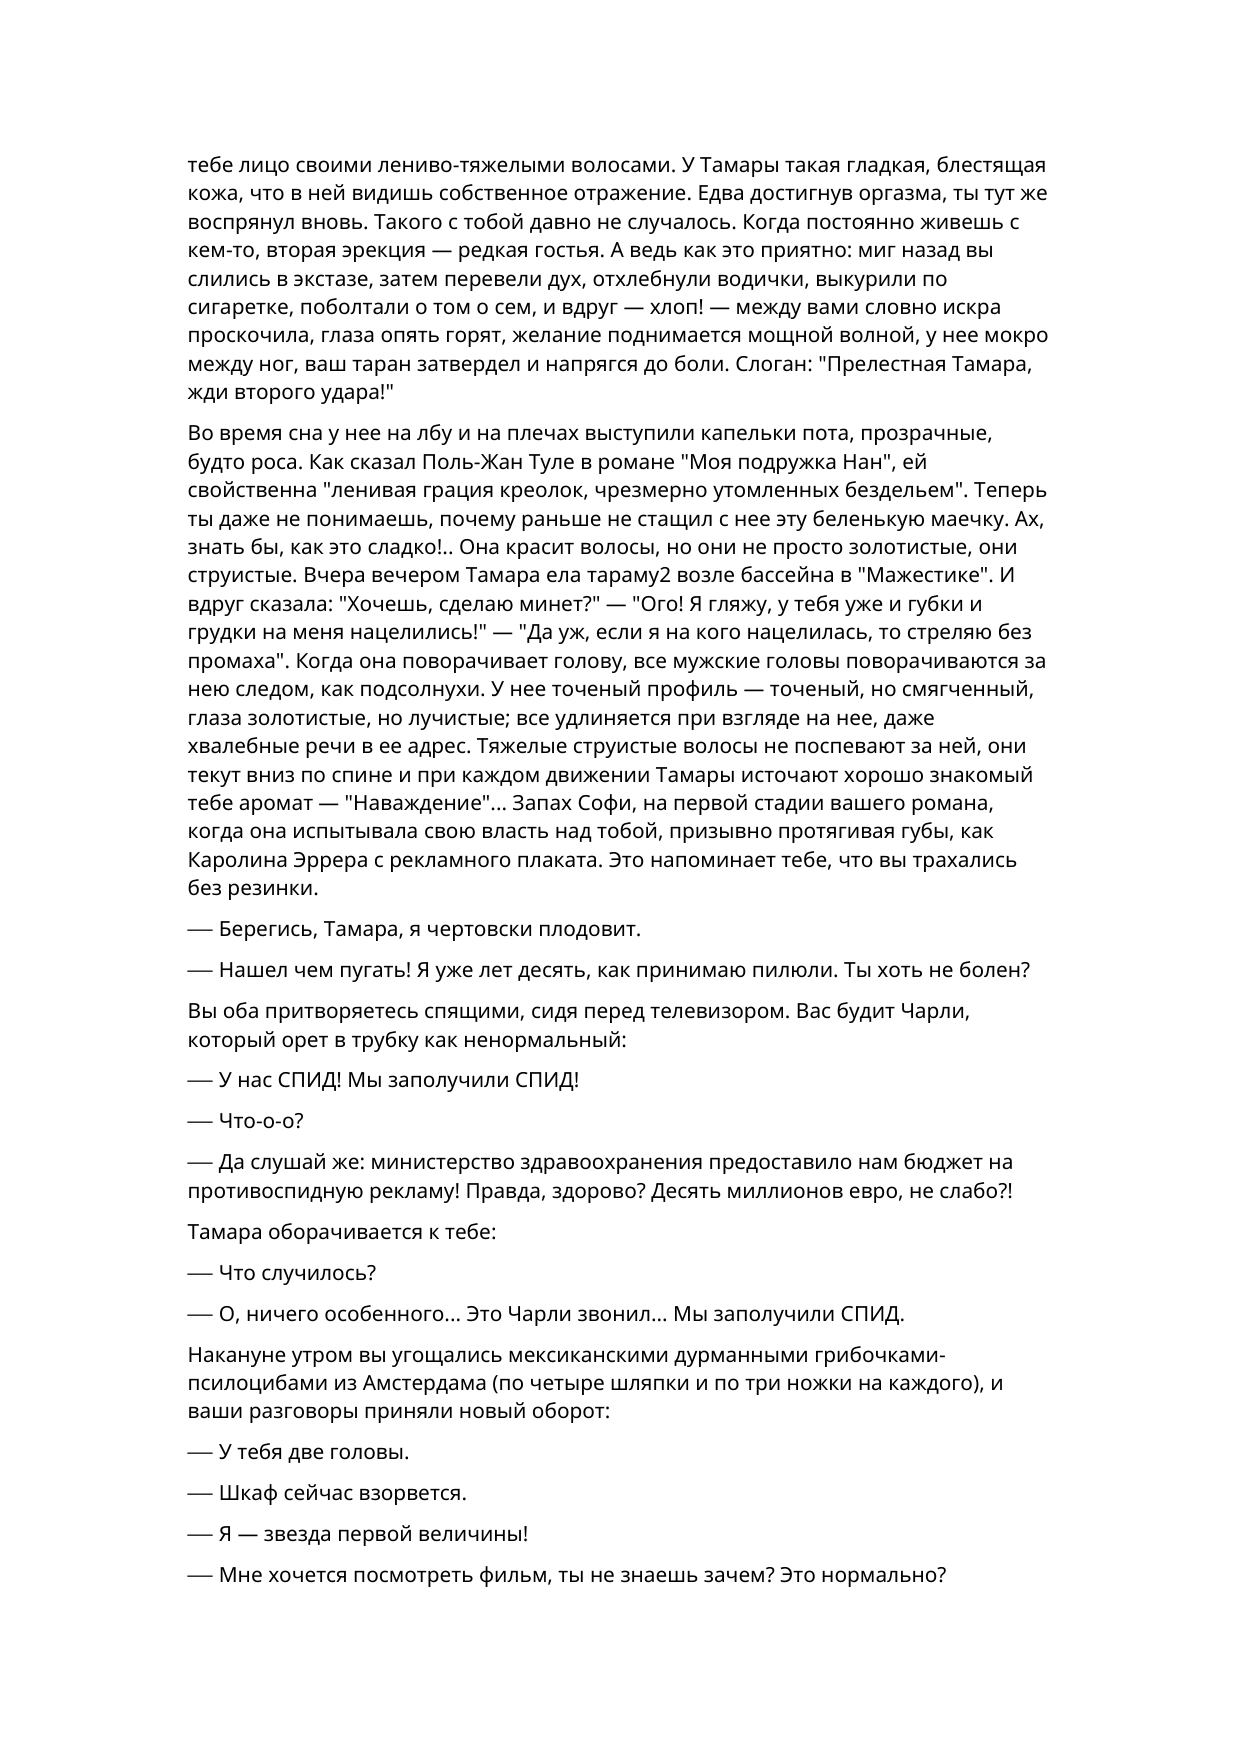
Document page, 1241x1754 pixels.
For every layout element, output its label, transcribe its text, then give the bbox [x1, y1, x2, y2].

text Вы оба притворяетесь спящими, сидя перед телевизором. Вас будит Чарли, который орет в трубку как ненормальный: [187, 996, 1053, 1053]
text — О, ничего особенного... Это Чарли звонил... Мы заполучили СПИД. [187, 1299, 1053, 1327]
text — Берегись, Тамара, я чертовски плодовит. [187, 914, 1053, 943]
text — У тебя две головы. [187, 1437, 1053, 1466]
text — Мне хочется посмотреть фильм, ты не знаешь зачем? Это нормально? [187, 1560, 1053, 1589]
text — Что случилось? [187, 1258, 1053, 1286]
text Во время сна у нее на лбу и на плечах выступили капельки пота, прозрачные, будто роса. Как сказал Поль-Жан Туле в романе "Моя подружка Нан", ей свойственна "ленивая грация креолок, чрезмерно утомленных бездельем". Теперь ты даже не понимаешь, почему раньше не стащил с нее эту беленькую маечку. Ах, знать бы, как это сладко!.. Она красит волосы, но они не просто золотистые, они струистые. Вчера вечером Тамара ела тараму2 возле бассейна в "Мажестике". И вдруг сказала: "Хочешь, сделаю минет?" — "Ого! Я гляжу, у тебя уже и губки и грудки на меня нацелились!" — "Да уж, если я на кого нацелилась, то стреляю без промаха". Когда она поворачивает голову, все мужские головы поворачиваются за нею следом, как подсолнухи. У нее точеный профиль — точеный, но смягченный, глаза золотистые, но лучистые; все удлиняется при взгляде на нее, даже хвалебные речи в ее адрес. Тяжелые струистые волосы не поспевают за ней, они текут вниз по спине и при каждом движении Тамары источают хорошо знакомый тебе аромат — "Наваждение"... Запах Софи, на первой стадии вашего романа, когда она испытывала свою власть над тобой, призывно протягивая губы, как Каролина Эррера с рекламного плаката. Это напоминает тебе, что вы трахались без резинки. [187, 418, 1053, 902]
text — Да слушай же: министерство здравоохранения предоставило нам бюджет на противоспидную рекламу! Правда, здорово? Десять миллионов евро, не слабо?! [187, 1147, 1053, 1204]
text — Что-о-о? [187, 1107, 1053, 1135]
text тебе лицо своими лениво-тяжелыми волосами. У Тамары такая гладкая, блестящая кожа, что в ней видишь собственное отражение. Едва достигнув оргазма, ты тут же воспрянул вновь. Такого с тобой давно не случалось. Когда постоянно живешь с кем-то, вторая эрекция — редкая гостья. А ведь как это приятно: миг назад вы слились в экстазе, затем перевели дух, отхлебнули водички, выкурили по сигаретке, поболтали о том о сем, и вдруг — хлоп! — между вами словно искра проскочила, глаза опять горят, желание поднимается мощной волной, у нее мокро между ног, ваш таран затвердел и напрягся до боли. Слоган: "Прелестная Тамара, жди второго удара!" [187, 150, 1053, 406]
text — Шкаф сейчас взорвется. [187, 1478, 1053, 1507]
text Накануне утром вы угощались мексиканскими дурманными грибочками-псилоцибами из Амстердама (по четыре шляпки и по три ножки на каждого), и ваши разговоры приняли новый оборот: [187, 1340, 1053, 1425]
text — У нас СПИД! Мы заполучили СПИД! [187, 1066, 1053, 1094]
text — Я — звезда первой величины! [187, 1519, 1053, 1548]
text — Нашел чем пугать! Я уже лет десять, как принимаю пилюли. Ты хоть не болен? [187, 955, 1053, 984]
text Тамара оборачивается к тебе: [187, 1217, 1053, 1245]
